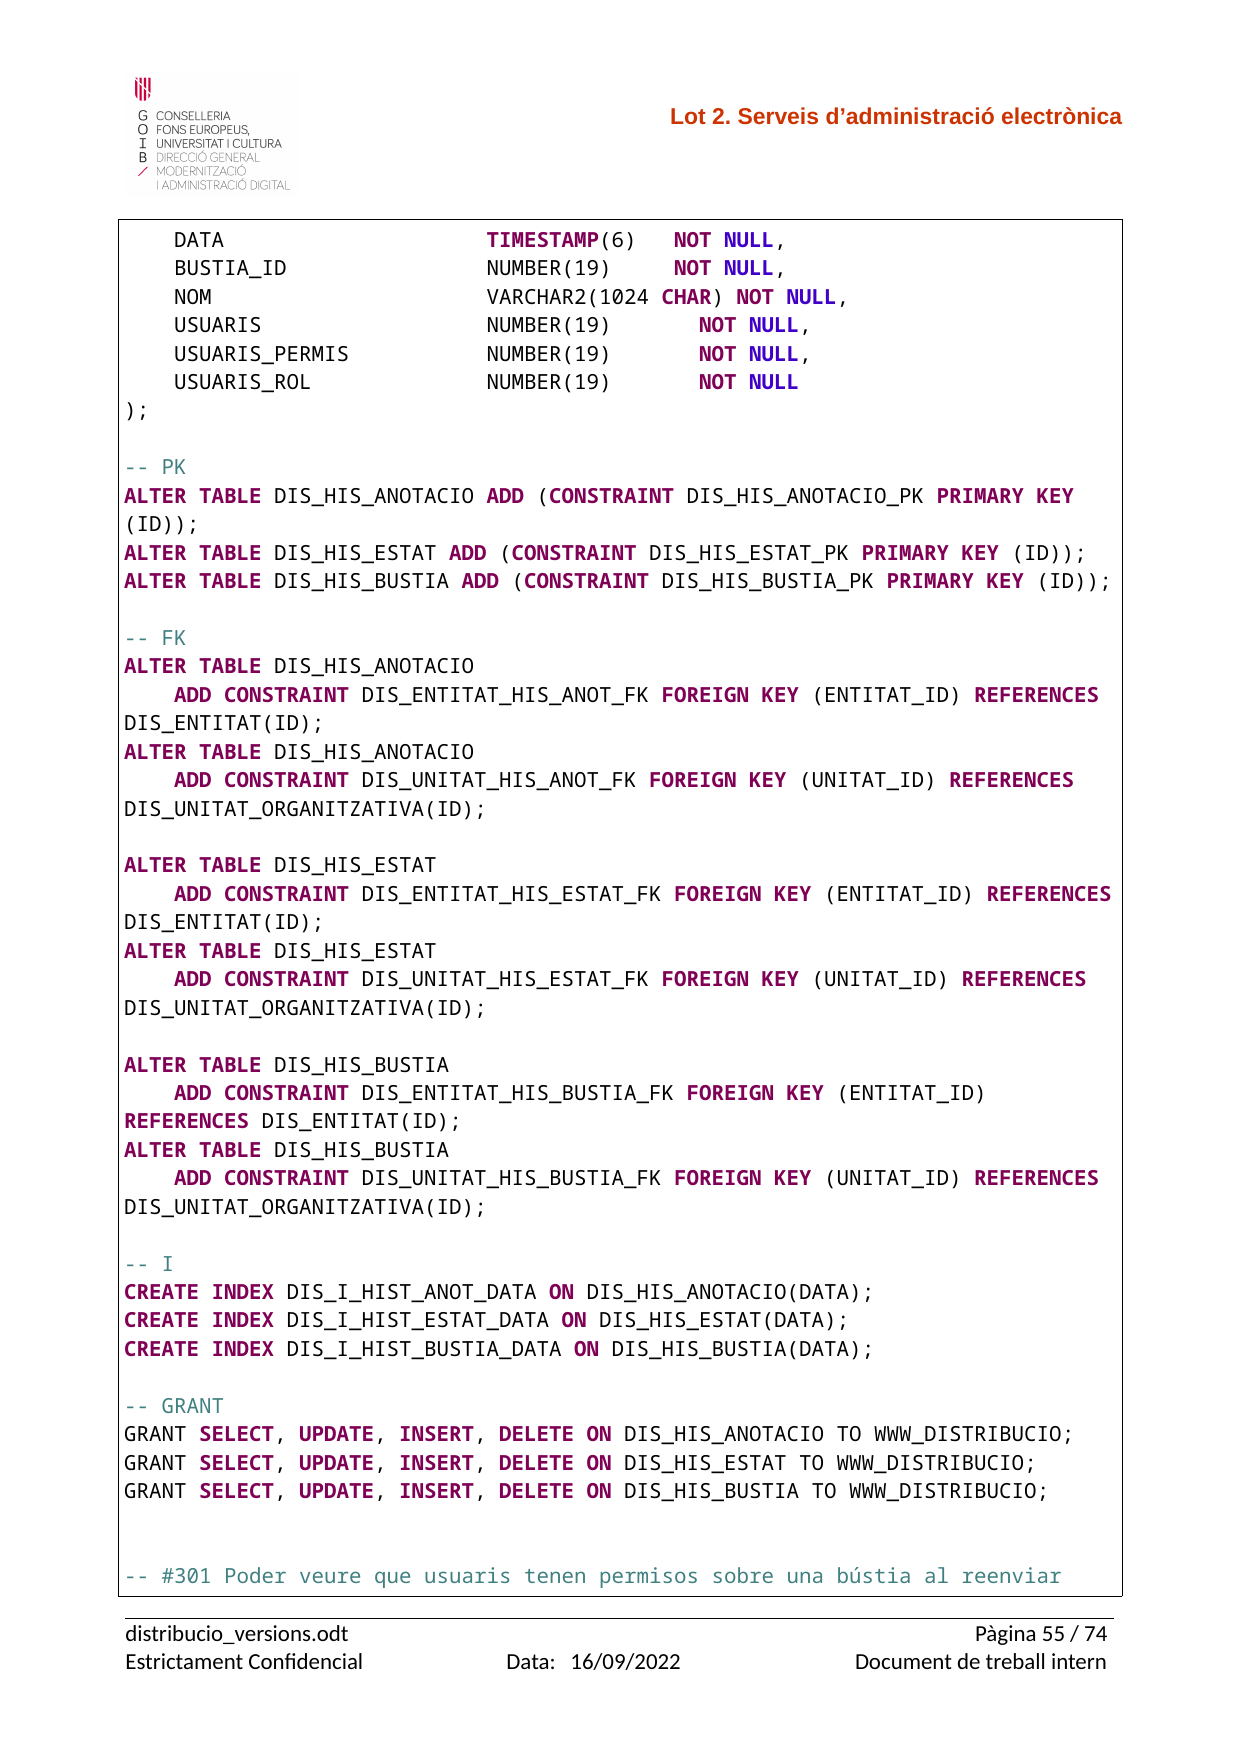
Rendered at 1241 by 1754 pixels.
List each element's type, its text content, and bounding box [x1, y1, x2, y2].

table_header DATA TIMESTAMP(6) NOT NULL, BUSTIA_ID NUMBER(19) NOT NULL, NOM VARCHAR2(1024 CHAR) NOT NULL, USUARIS NUMBER(19) NOT NULL, USUARIS_PERMIS NUMBER(19) NOT NULL, USUARIS_ROL NUMBER(19) NOT NULL ); -- PK ALTER TABLE DIS_HIS_ANOTACIO ADD (CONSTRAINT DIS_HIS_ANOTACIO_PK PRIMARY KEY (ID)); ALTER TABLE DIS_HIS_ESTAT ADD (CONSTRAINT DIS_HIS_ESTAT_PK PRIMARY KEY (ID)); ALTER TABLE DIS_HIS_BUSTIA ADD (CONSTRAINT DIS_HIS_BUSTIA_PK PRIMARY KEY (ID)); -- FK ALTER TABLE DIS_HIS_ANOTACIO ADD CONSTRAINT DIS_ENTITAT_HIS_ANOT_FK FOREIGN KEY (ENTITAT_ID) REFERENCES DIS_ENTITAT(ID); ALTER TABLE DIS_HIS_ANOTACIO ADD CONSTRAINT DIS_UNITAT_HIS_ANOT_FK FOREIGN KEY (UNITAT_ID) REFERENCES DIS_UNITAT_ORGANITZATIVA(ID); ALTER TABLE DIS_HIS_ESTAT ADD CONSTRAINT DIS_ENTITAT_HIS_ESTAT_FK FOREIGN KEY (ENTITAT_ID) REFERENCES DIS_ENTITAT(ID); ALTER TABLE DIS_HIS_ESTAT ADD CONSTRAINT DIS_UNITAT_HIS_ESTAT_FK FOREIGN KEY (UNITAT_ID) REFERENCES DIS_UNITAT_ORGANITZATIVA(ID); ALTER TABLE DIS_HIS_BUSTIA ADD CONSTRAINT DIS_ENTITAT_HIS_BUSTIA_FK FOREIGN KEY (ENTITAT_ID) REFERENCES DIS_ENTITAT(ID); ALTER TABLE DIS_HIS_BUSTIA ADD CONSTRAINT DIS_UNITAT_HIS_BUSTIA_FK FOREIGN KEY (UNITAT_ID) REFERENCES DIS_UNITAT_ORGANITZATIVA(ID); -- I CREATE INDEX DIS_I_HIST_ANOT_DATA ON DIS_HIS_ANOTACIO(DATA); CREATE INDEX DIS_I_HIST_ESTAT_DATA ON DIS_HIS_ESTAT(DATA); CREATE INDEX DIS_I_HIST_BUSTIA_DATA ON DIS_HIS_BUSTIA(DATA); -- GRANT GRANT SELECT, UPDATE, INSERT, DELETE ON DIS_HIS_ANOTACIO TO WWW_DISTRIBUCIO; GRANT SELECT, UPDATE, INSERT, DELETE ON DIS_HIS_ESTAT TO WWW_DISTRIBUCIO; GRANT SELECT, UPDATE, INSERT, DELETE ON DIS_HIS_BUSTIA TO WWW_DISTRIBUCIO; -- #301 Poder veure que usuaris tenen permisos sobre una bústia al reenviar [119, 220, 1122, 1596]
picture [126, 70, 299, 197]
